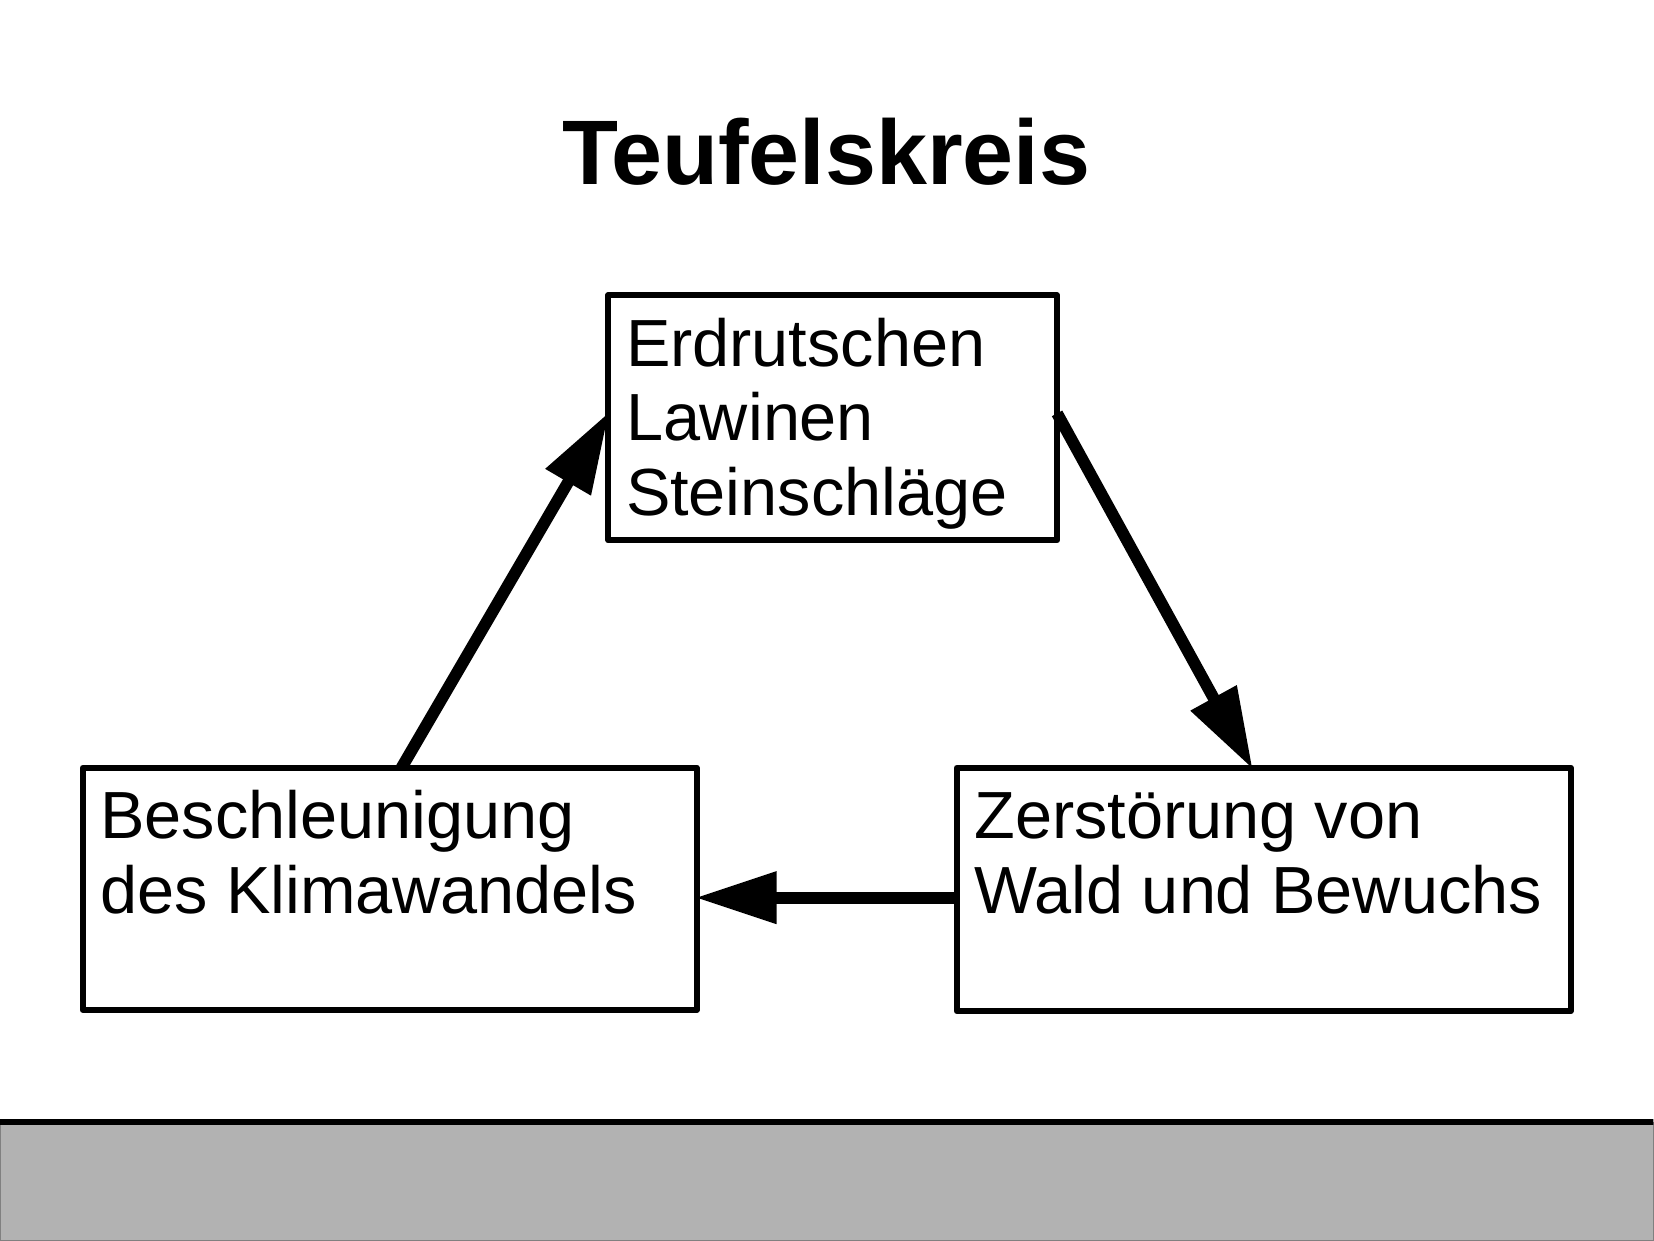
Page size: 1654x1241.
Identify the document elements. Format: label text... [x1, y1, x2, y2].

text_box [0, 1125, 1654, 1241]
title Teufelskreis [82, 49, 1571, 257]
text_box Zerstörung von Wald und Bewuchs [956, 767, 1571, 1012]
text_box Erdrutschen Lawinen Steinschläge [608, 295, 1058, 541]
text_box Beschleunigung des Klimawandels [82, 767, 697, 1010]
